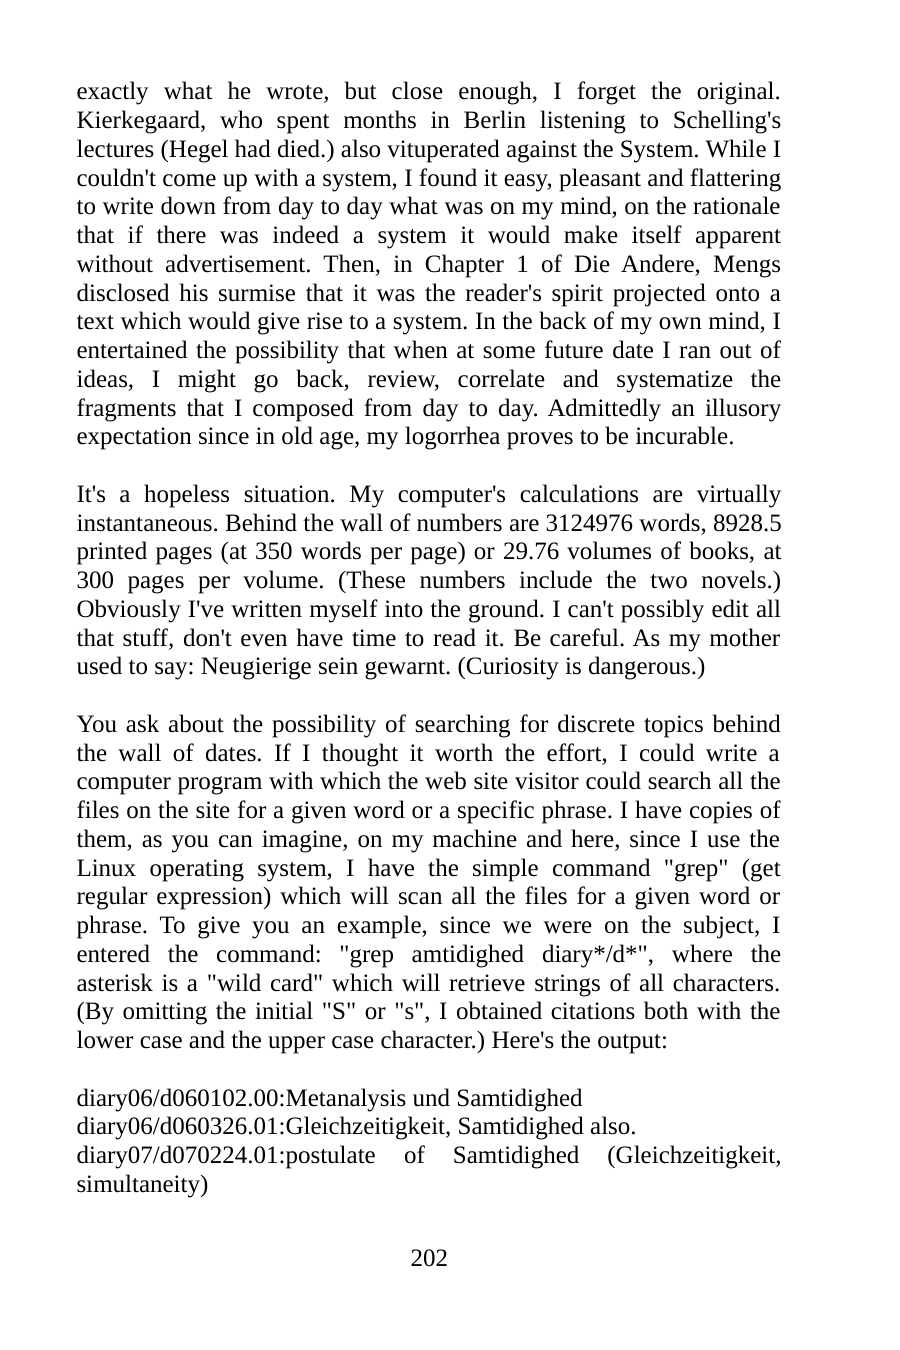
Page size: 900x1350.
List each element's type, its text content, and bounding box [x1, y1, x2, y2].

text It's a hopeless situation. My computer's calculations are virtually instantaneous. Behind the wall of numbers are 3124976 words, 8928.5 printed pages (at 350 words per page) or 29.76 volumes of books, at 300 pages per volume. (These numbers include the two novels.) Obviously I've written myself into the ground. I can't possibly edit all that stuff, don't even have time to read it. Be careful. As my mother used to say: Neugierige sein gewarnt. (Curiosity is dangerous.) [76, 479, 782, 680]
text exactly what he wrote, but close enough, I forget the original. Kierkegaard, who spent months in Berlin listening to Schelling's lectures (Hegel had died.) also vituperated against the System. While I couldn't come up with a system, I found it easy, pleasant and flattering to write down from day to day what was on my mind, on the rationale that if there was indeed a system it would make itself apparent without advertisement. Then, in Chapter 1 of Die Andere, Mengs disclosed his surmise that it was the reader's spirit projected onto a text which would give rise to a system. In the back of my own mind, I entertained the possibility that when at some future date I ran out of ideas, I might go back, review, correlate and systematize the fragments that I composed from day to day. Admittedly an illusory expectation since in old age, my logorrhea proves to be incurable. [76, 76, 782, 450]
text You ask about the possibility of searching for discrete topics behind the wall of dates. If I thought it worth the effort, I could write a computer program with which the web site visitor could search all the files on the site for a given word or a specific phrase. I have copies of them, as you can imagine, on my machine and here, since I use the Linux operating system, I have the simple command "grep" (get regular expression) which will scan all the files for a given word or phrase. To give you an example, since we were on the subject, I entered the command: "grep amtidighed diary*/d*", where the asterisk is a "wild card" which will retrieve strings of all characters. (By omitting the initial "S" or "s", I obtained citations both with the lower case and the upper case character.) Here's the output: [76, 709, 782, 1054]
text diary06/d060326.01:Gleichzeitigkeit, Samtidighed also. [76, 1111, 782, 1140]
text diary07/d070224.01:postulate of Samtidighed (Gleichzeitigkeit, simultaneity) [76, 1140, 782, 1198]
text diary06/d060102.00:Metanalysis und Samtidighed [76, 1083, 782, 1111]
